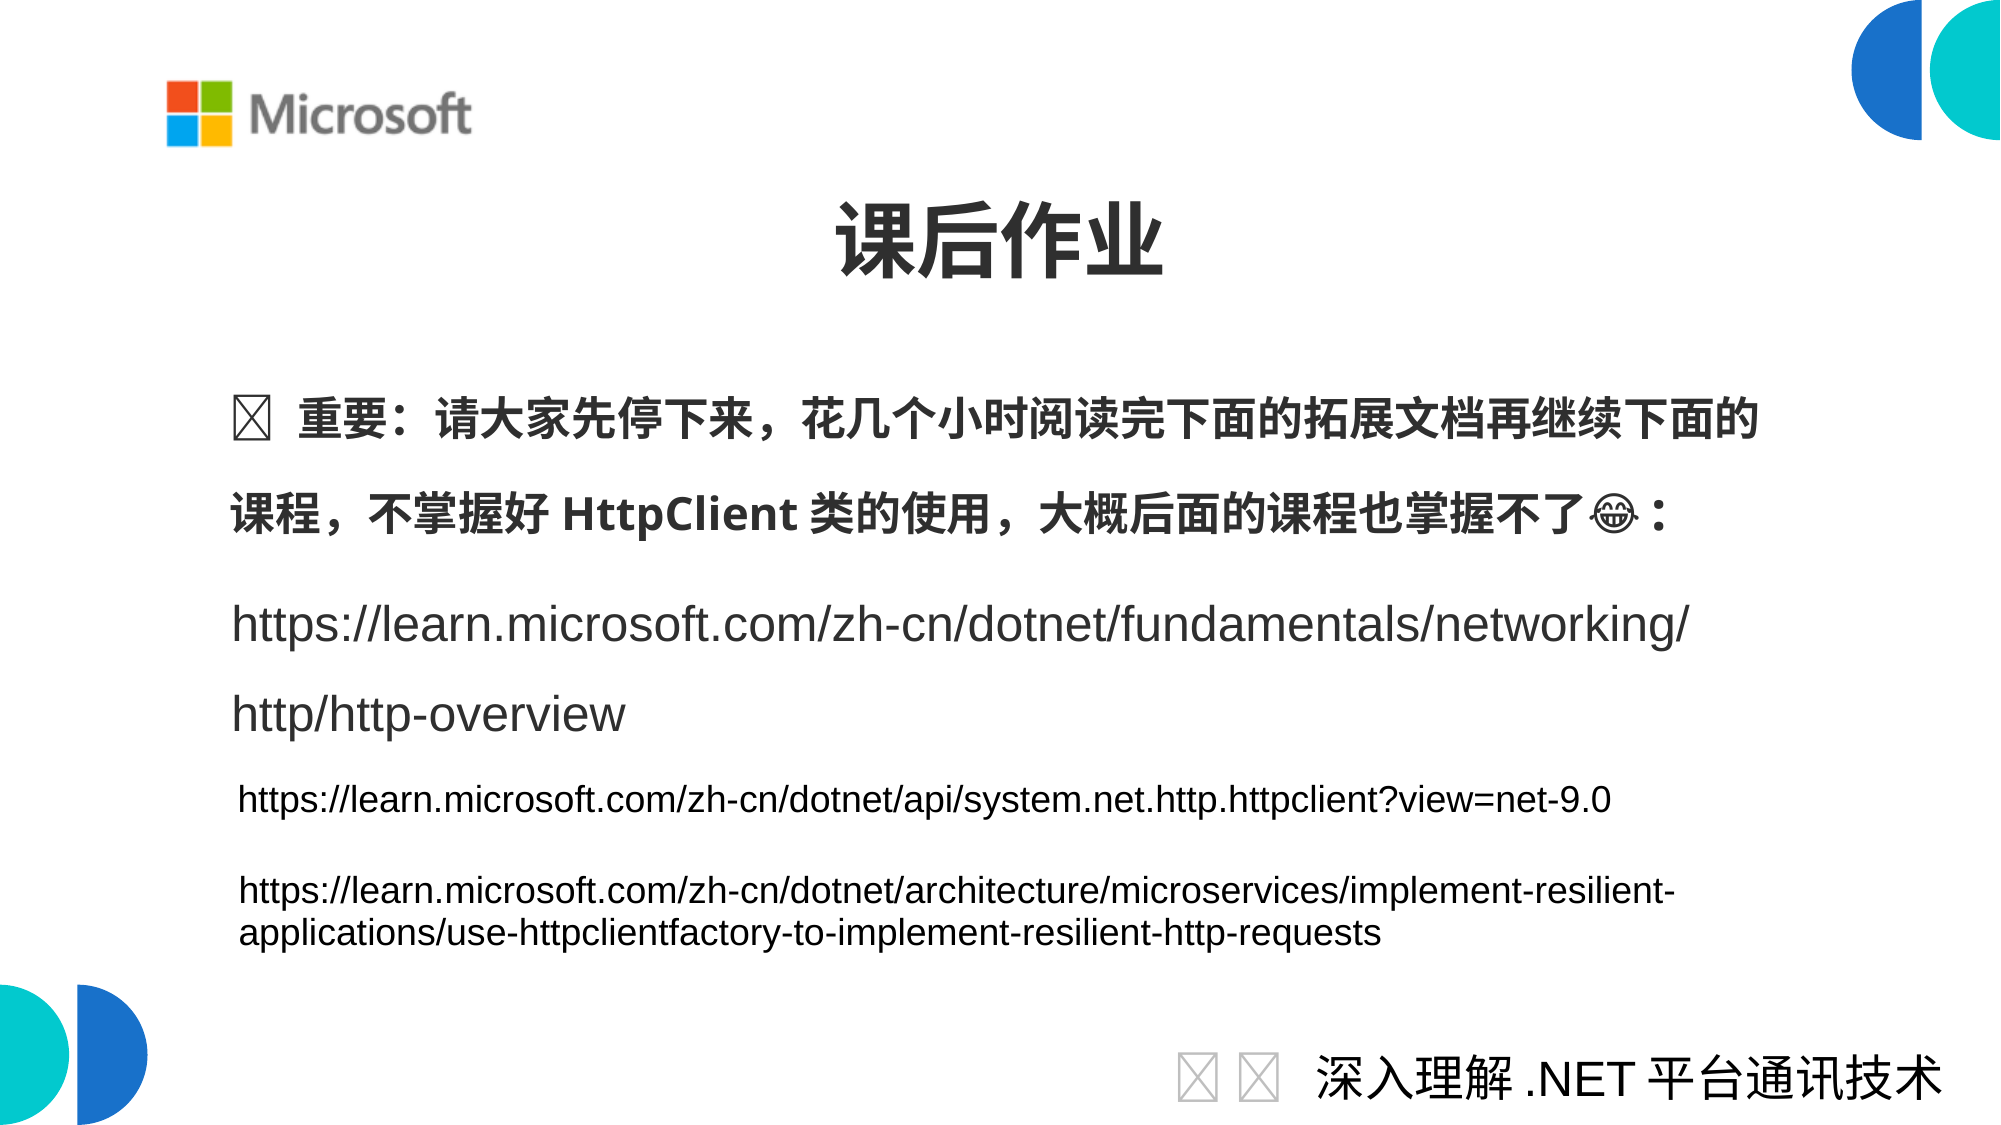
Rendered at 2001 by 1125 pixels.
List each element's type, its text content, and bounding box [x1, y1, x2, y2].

text_box https://learn.microsoft.com/zh-cn/dotnet/fundamentals/networking/http/http-overview [216, 554, 1803, 767]
title 课后作业 [138, 145, 1862, 332]
subtitle 🚀 🚀 深入理解.NET平台通讯技术 [1173, 1046, 1952, 1107]
text_box 🚀 重要：请大家先停下来，花几个小时阅读完下面的拓展文档再继续下面的课程，不掌握好HttpClient类的使用，大概后面的课程也掌握不了😂: [215, 354, 1802, 567]
text_box https://learn.microsoft.com/zh-cn/dotnet/architecture/microservices/implement-resilient-applications/use-httpclientfactory-to-implement-resilient-http-requests [223, 861, 1751, 961]
picture [85, 41, 552, 189]
text_box https://learn.microsoft.com/zh-cn/dotnet/api/system.net.http.httpclient?view=net-9.0 [222, 771, 1629, 828]
